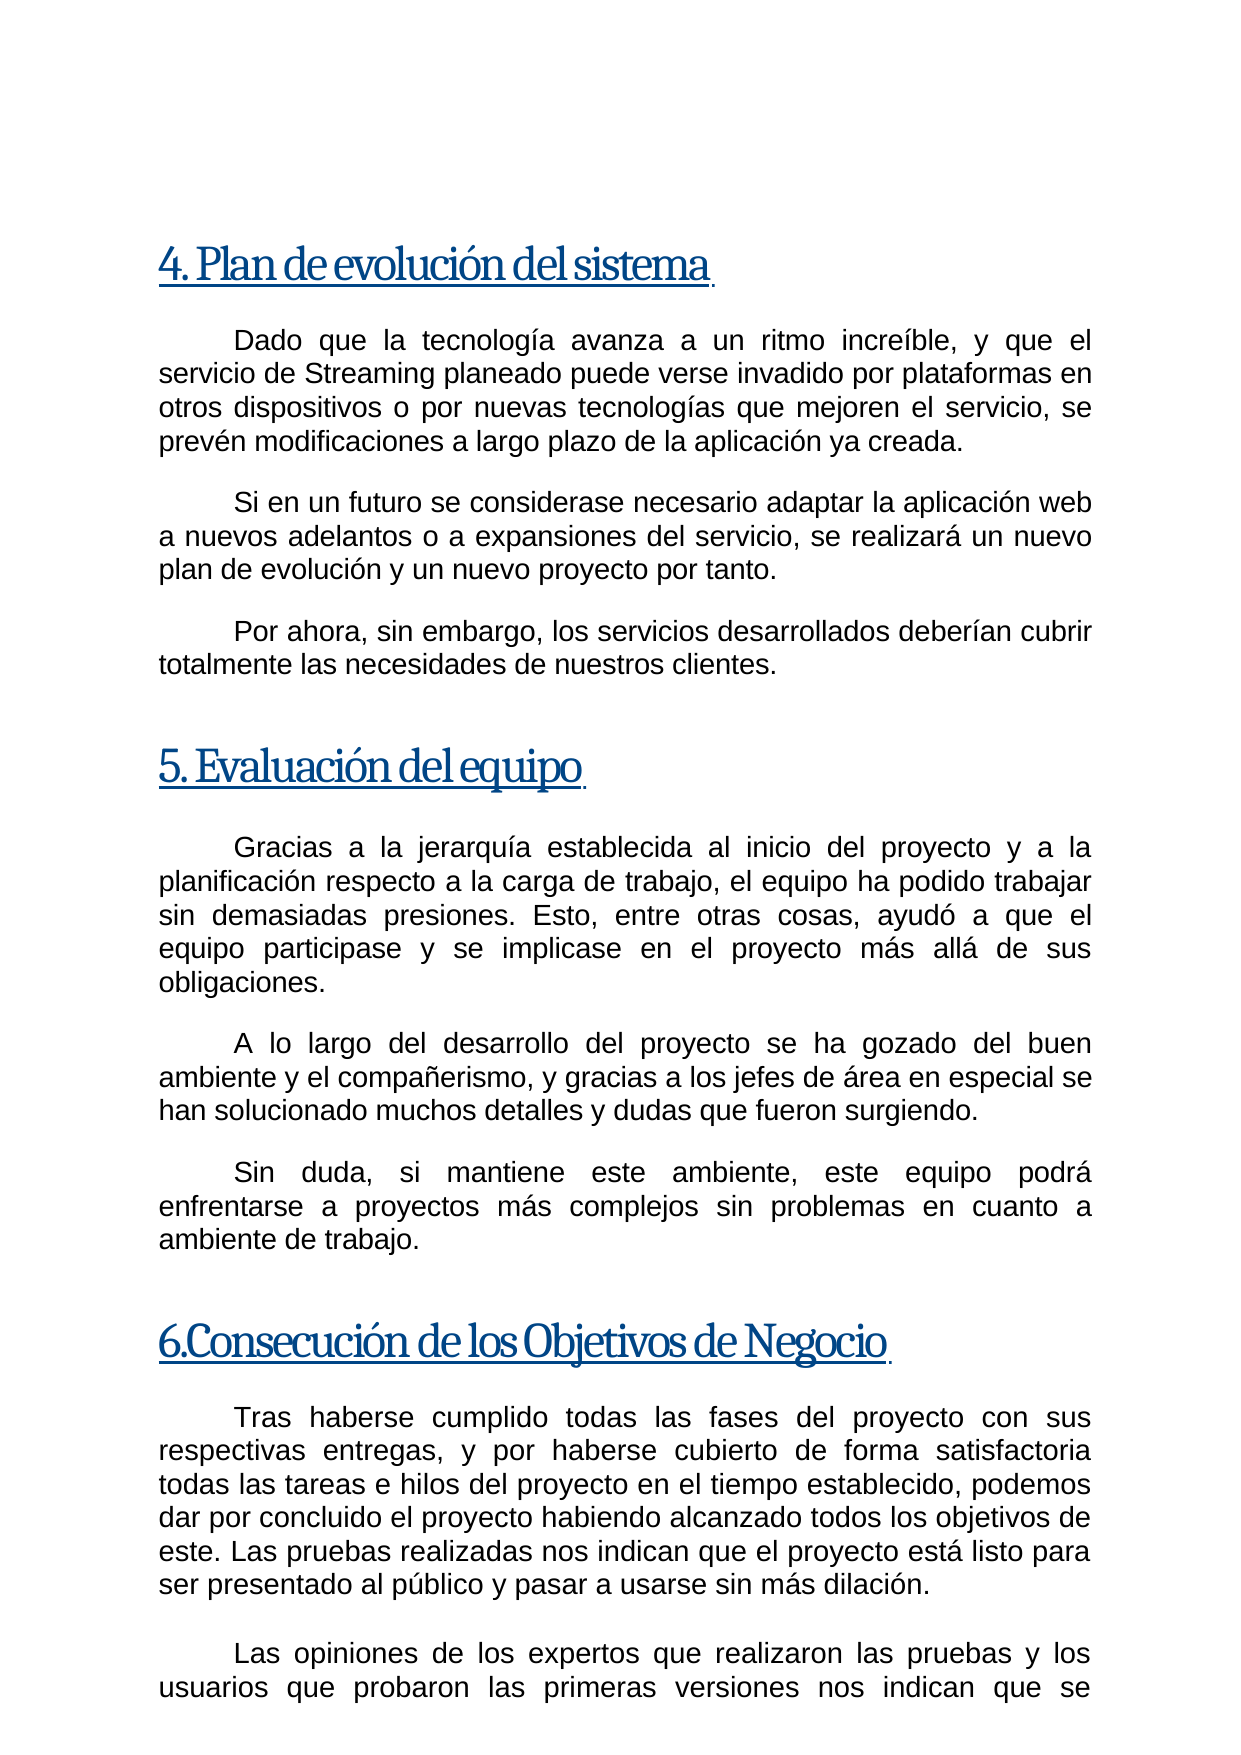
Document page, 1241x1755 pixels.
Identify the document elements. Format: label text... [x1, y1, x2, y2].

text Sin duda, si mantiene este ambiente, este equipo podrá enfrentarse a proyectos más complejos sin problemas en cuanto a ambiente de trabajo. [158, 1155, 1093, 1256]
text Si en un futuro se considerase necesario adaptar la aplicación web a nuevos adelantos o a expansiones del servicio, se realizará un nuevo plan de evolución y un nuevo proyecto por tanto. [158, 485, 1093, 586]
text 4. Plan de evolución del sistema [158, 236, 1093, 293]
text Tras haberse cumplido todas las fases del proyecto con sus respectivas entregas, y por haberse cubierto de forma satisfactoria todas las tareas e hilos del proyecto en el tiempo establecido, podemos dar por concluido el proyecto habiendo alcanzado todos los objetivos de este. Las pruebas realizadas nos indican que el proyecto está listo para ser presentado al público y pasar a usarse sin más dilación. [158, 1400, 1093, 1601]
text Por ahora, sin embargo, los servicios desarrollados deberían cubrir totalmente las necesidades de nuestros clientes. [158, 614, 1093, 681]
text Las opiniones de los expertos que realizaron las pruebas y los usuarios que probaron las primeras versiones nos indican que se [158, 1636, 1093, 1703]
text Dado que la tecnología avanza a un ritmo increíble, y que el servicio de Streaming planeado puede verse invadido por plataformas en otros dispositivos o por nuevas tecnologías que mejoren el servicio, se prevén modificaciones a largo plazo de la aplicación ya creada. [158, 323, 1093, 457]
text 6.Consecución de los Objetivos de Negocio [158, 1312, 1093, 1370]
text 5. Evaluación del equipo [158, 738, 1093, 795]
text Gracias a la jerarquía establecida al inicio del proyecto y a la planificación respecto a la carga de trabajo, el equipo ha podido trabajar sin demasiadas presiones. Esto, entre otras cosas, ayudó a que el equipo participase y se implicase en el proyecto más allá de sus obligaciones. [158, 831, 1093, 998]
text A lo largo del desarrollo del proyecto se ha gozado del buen ambiente y el compañerismo, y gracias a los jefes de área en especial se han solucionado muchos detalles y dudas que fueron surgiendo. [158, 1026, 1093, 1127]
